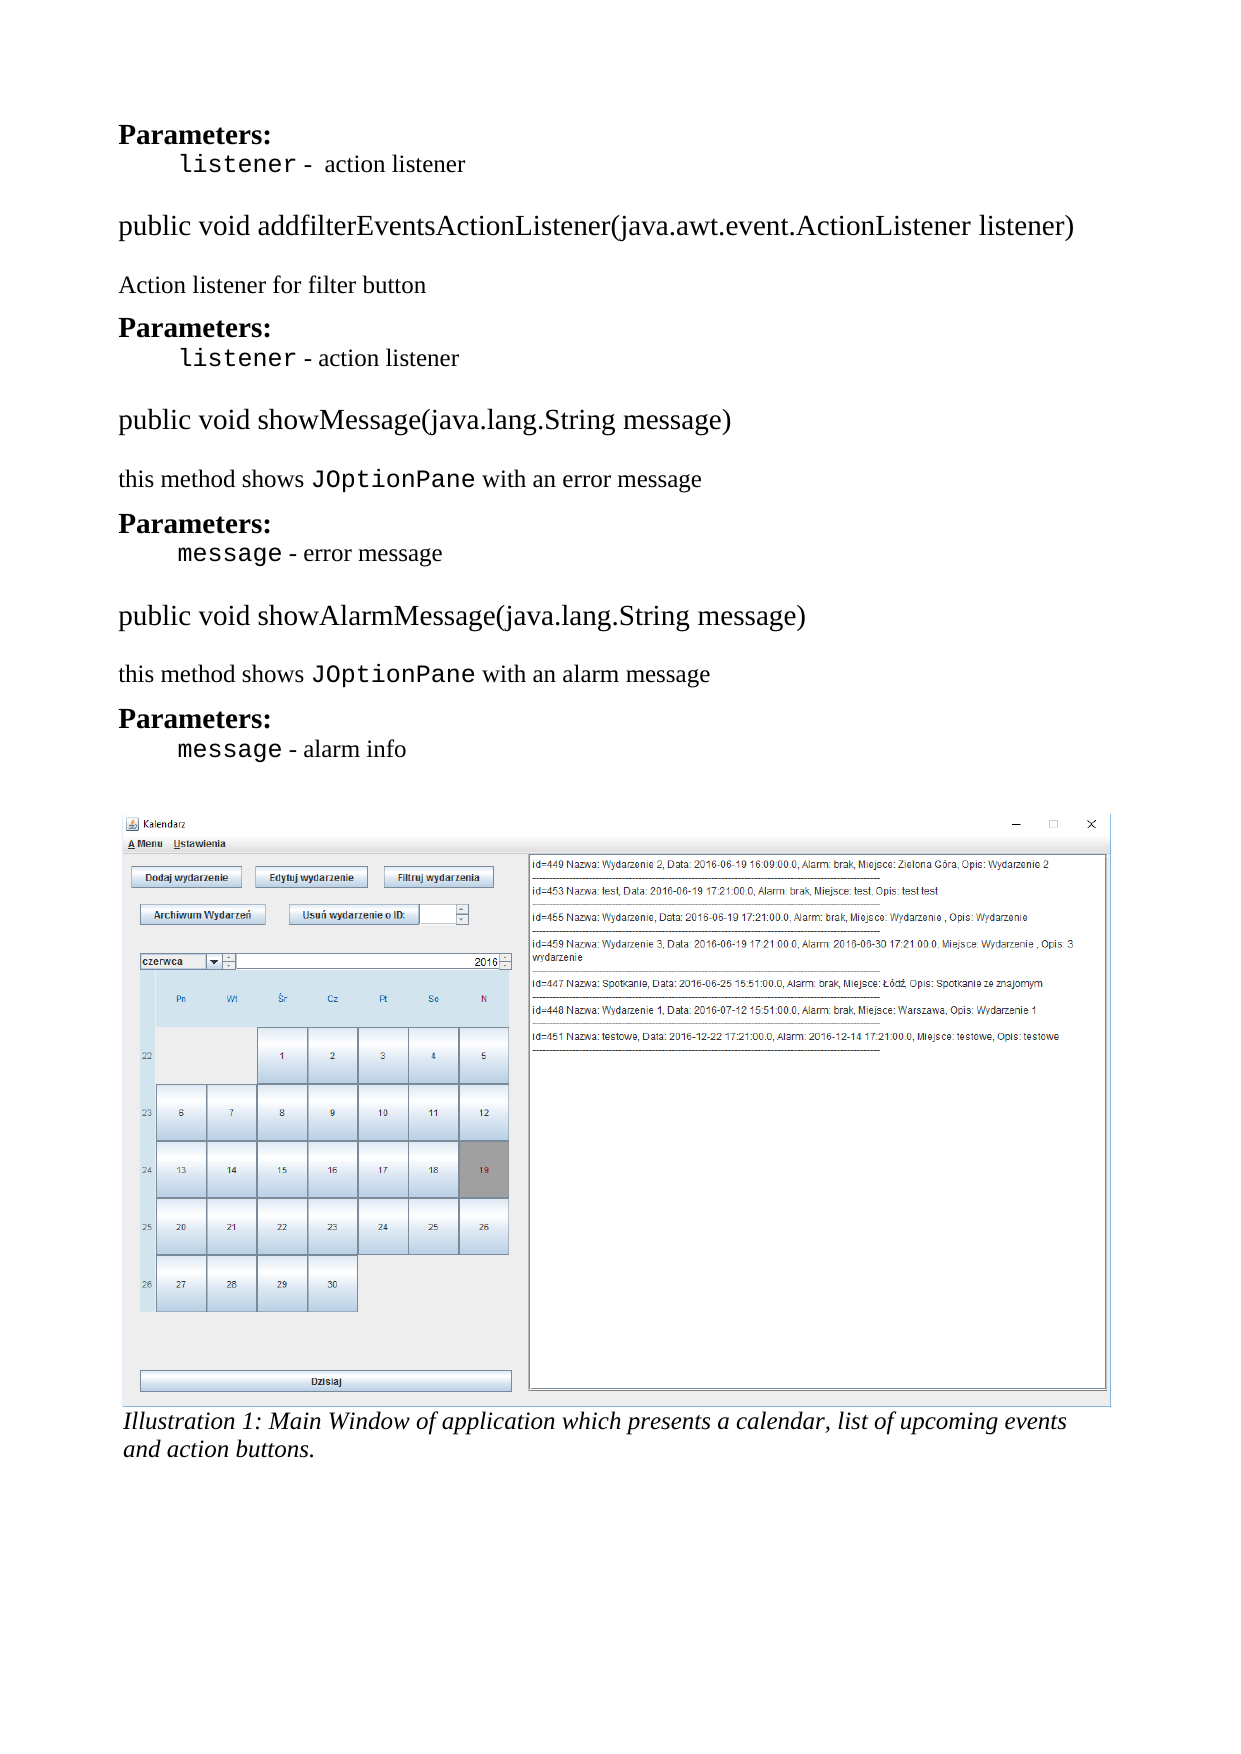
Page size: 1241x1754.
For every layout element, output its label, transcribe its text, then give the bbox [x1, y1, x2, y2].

list message - alarm info [177, 735, 1122, 765]
text Action listener for filter button [118, 271, 1122, 299]
subtitle Parameters: [118, 312, 1122, 344]
text public void showMessage(java.lang.String message) [118, 403, 1122, 436]
text Illustration 1: Main Window of application which presents a calendar, list of upcoming events and action buttons. [123, 1407, 1111, 1462]
subtitle Parameters: [118, 507, 1122, 539]
text public void addfilterEventsActionListener(java.awt.event.ActionListener listener) [118, 210, 1122, 242]
list listener - action listener [177, 150, 1122, 180]
list message - error message [177, 539, 1122, 569]
picture [122, 814, 1111, 1407]
subtitle Parameters: [118, 703, 1122, 735]
list listener - action listener [177, 344, 1122, 374]
subtitle Parameters: [118, 118, 1122, 150]
text this method shows JOptionPane with an alarm message [118, 661, 1122, 690]
text this method shows JOptionPane with an error message [118, 465, 1122, 495]
text public void showAlarmMessage(java.lang.String message) [118, 599, 1122, 631]
